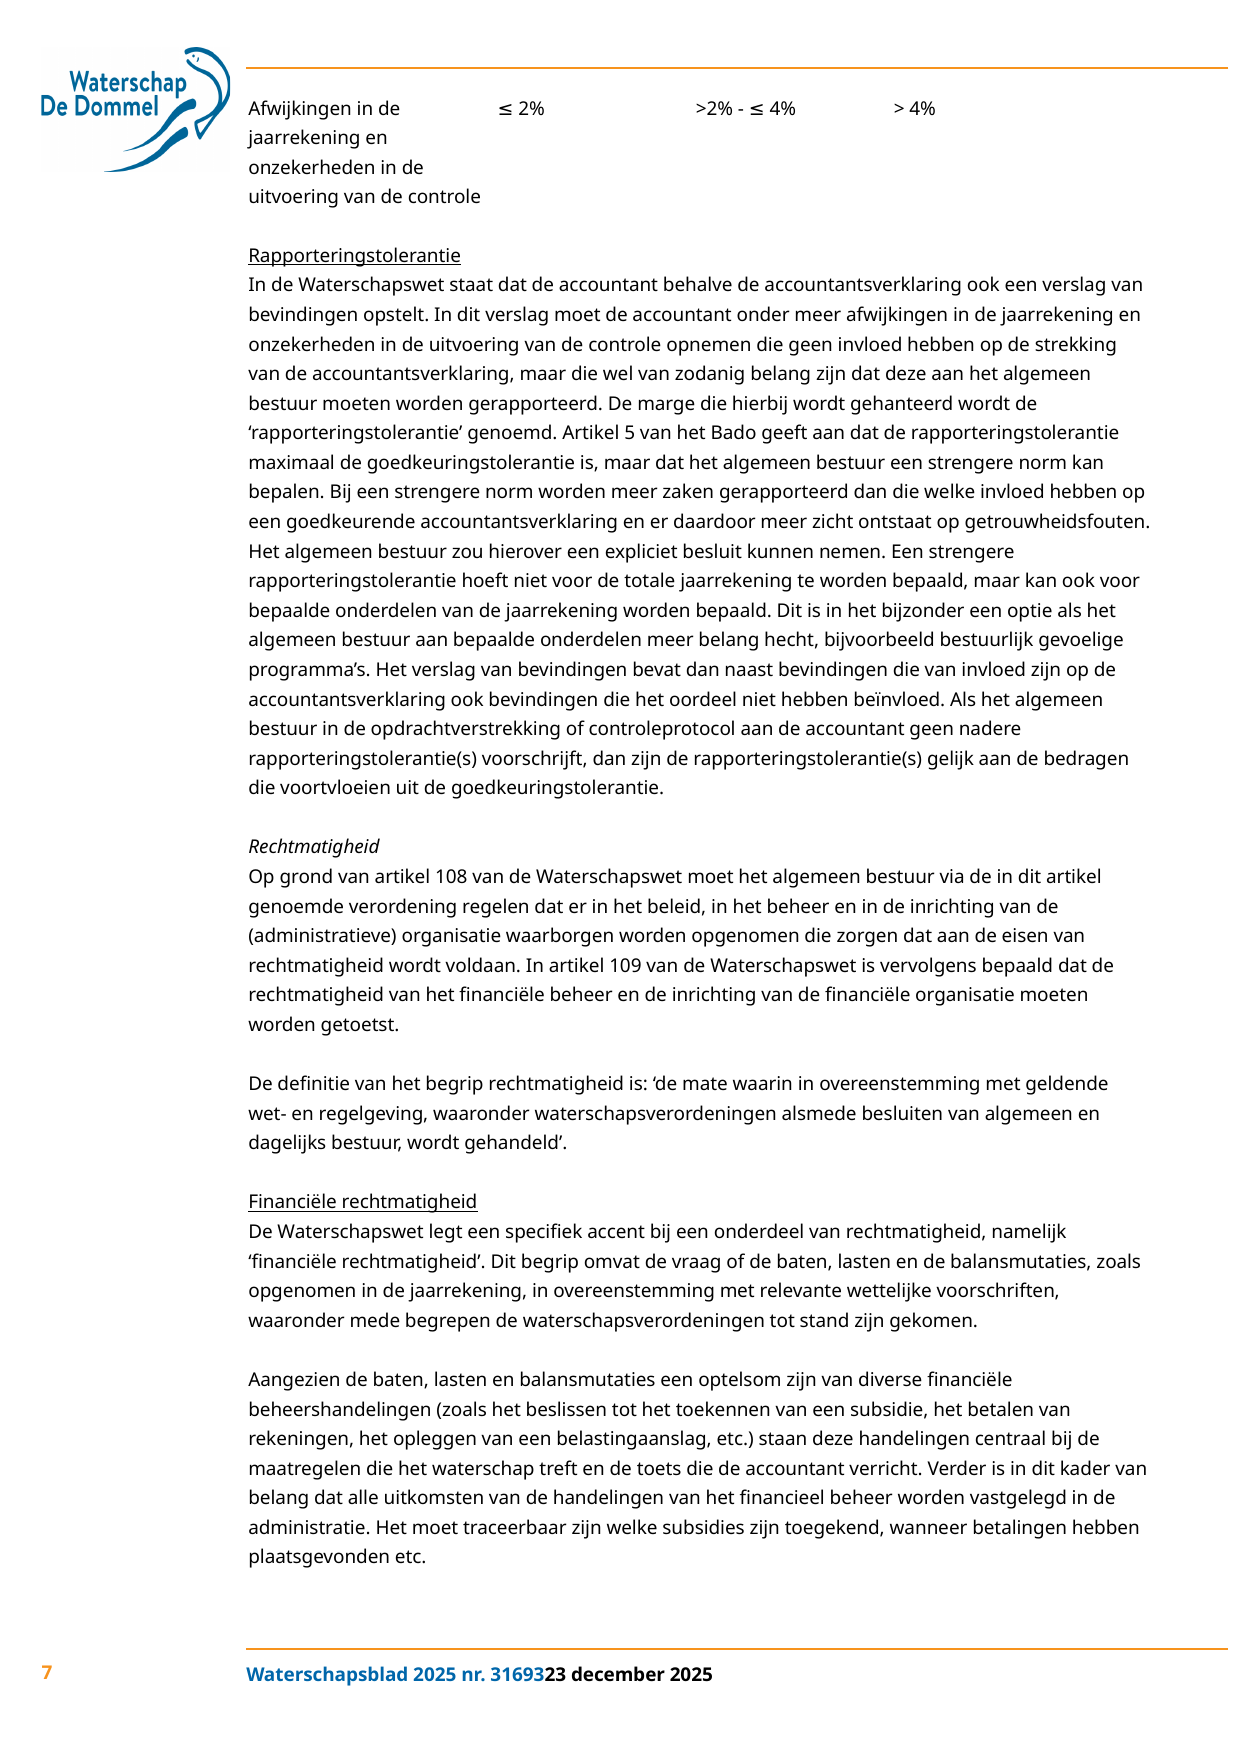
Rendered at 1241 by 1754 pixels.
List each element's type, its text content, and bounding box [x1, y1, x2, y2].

text Aangezien de baten, lasten en balansmutaties een optelsom zijn van diverse financiële beheershandelingen (zoals het beslissen tot het toekennen van een subsidie, het betalen van rekeningen, het opleggen van een belastingaanslag, etc.) staan deze handelingen centraal bij de maatregelen die het waterschap treft en de toets die de accountant verricht. Verder is in dit kader van belang dat alle uitkomsten van de handelingen van het financieel beheer worden vastgelegd in de administratie. Het moet traceerbaar zijn welke subsidies zijn toegekend, wanneer betalingen hebben plaatsgevonden etc. [248, 1366, 1152, 1569]
text De definitie van het begrip rechtmatigheid is: ‘de mate waarin in overeenstemming met geldende wet- en regelgeving, waaronder waterschapsverordeningen alsmede besluiten van algemeen en dagelijks bestuur, wordt gehandeld’. [248, 1070, 1152, 1155]
table_cell ≤ 2% [498, 95, 696, 209]
picture [41, 47, 231, 172]
text In de Waterschapswet staat dat de accountant behalve de accountantsverklaring ook een verslag van bevindingen opstelt. In dit verslag moet de accountant onder meer afwijkingen in de jaarrekening en onzekerheden in de uitvoering van de controle opnemen die geen invloed hebben op de strekking van de accountantsverklaring, maar die wel van zodanig belang zijn dat deze aan het algemeen bestuur moeten worden gerapporteerd. De marge die hierbij wordt gehanteerd wordt de ‘rapporteringstolerantie’ genoemd. Artikel 5 van het Bado geeft aan dat de rapporteringstolerantie maximaal de goedkeuringstolerantie is, maar dat het algemeen bestuur een strengere norm kan bepalen. Bij een strengere norm worden meer zaken gerapporteerd dan die welke invloed hebben op een goedkeurende accountantsverklaring en er daardoor meer zicht ontstaat op getrouwheidsfouten. Het algemeen bestuur zou hierover een expliciet besluit kunnen nemen. Een strengere rapporteringstolerantie hoeft niet voor de totale jaarrekening te worden bepaald, maar kan ook voor bepaalde onderdelen van de jaarrekening worden bepaald. Dit is in het bijzonder een optie als het algemeen bestuur aan bepaalde onderdelen meer belang hecht, bijvoorbeeld bestuurlijk gevoelige programma’s. Het verslag van bevindingen bevat dan naast bevindingen die van invloed zijn op de accountantsverklaring ook bevindingen die het oordeel niet hebben beïnvloed. Als het algemeen bestuur in de opdrachtverstrekking of controleprotocol aan de accountant geen nadere rapporteringstolerantie(s) voorschrijft, dan zijn de rapporteringstolerantie(s) gelijk aan de bedragen die voortvloeien uit de goedkeuringstolerantie. [248, 272, 1152, 800]
table_cell > 4% [894, 95, 1152, 209]
table_cell >2% - ≤ 4% [696, 95, 893, 209]
text Rapporteringstolerantie [248, 242, 1152, 268]
table_cell Afwijkingen in de jaarrekening en onzekerheden in de uitvoering van de controle [248, 95, 497, 209]
text Rechtmatigheid [248, 834, 1152, 859]
text Financiële rechtmatigheid [248, 1189, 1152, 1214]
picture [198, 118, 210, 131]
text De Waterschapswet legt een specifiek accent bij een onderdeel van rechtmatigheid, namelijk ‘financiële rechtmatigheid’. Dit begrip omvat de vraag of de baten, lasten en de balansmutaties, zoals opgenomen in de jaarrekening, in overeenstemming met relevante wettelijke voorschriften, waaronder mede begrepen de waterschapsverordeningen tot stand zijn gekomen. [248, 1218, 1152, 1333]
picture [45, 99, 51, 111]
picture [204, 47, 231, 76]
text Op grond van artikel 108 van de Waterschapswet moet het algemeen bestuur via de in dit artikel genoemde verordening regelen dat er in het beleid, in het beheer en in de inrichting van de (administratieve) organisatie waarborgen worden opgenomen die zorgen dat aan de eisen van rechtmatigheid wordt voldaan. In artikel 109 van de Waterschapswet is vervolgens bepaald dat de rechtmatigheid van het financiële beheer en de inrichting van de financiële organisatie moeten worden getoetst. [248, 863, 1152, 1037]
